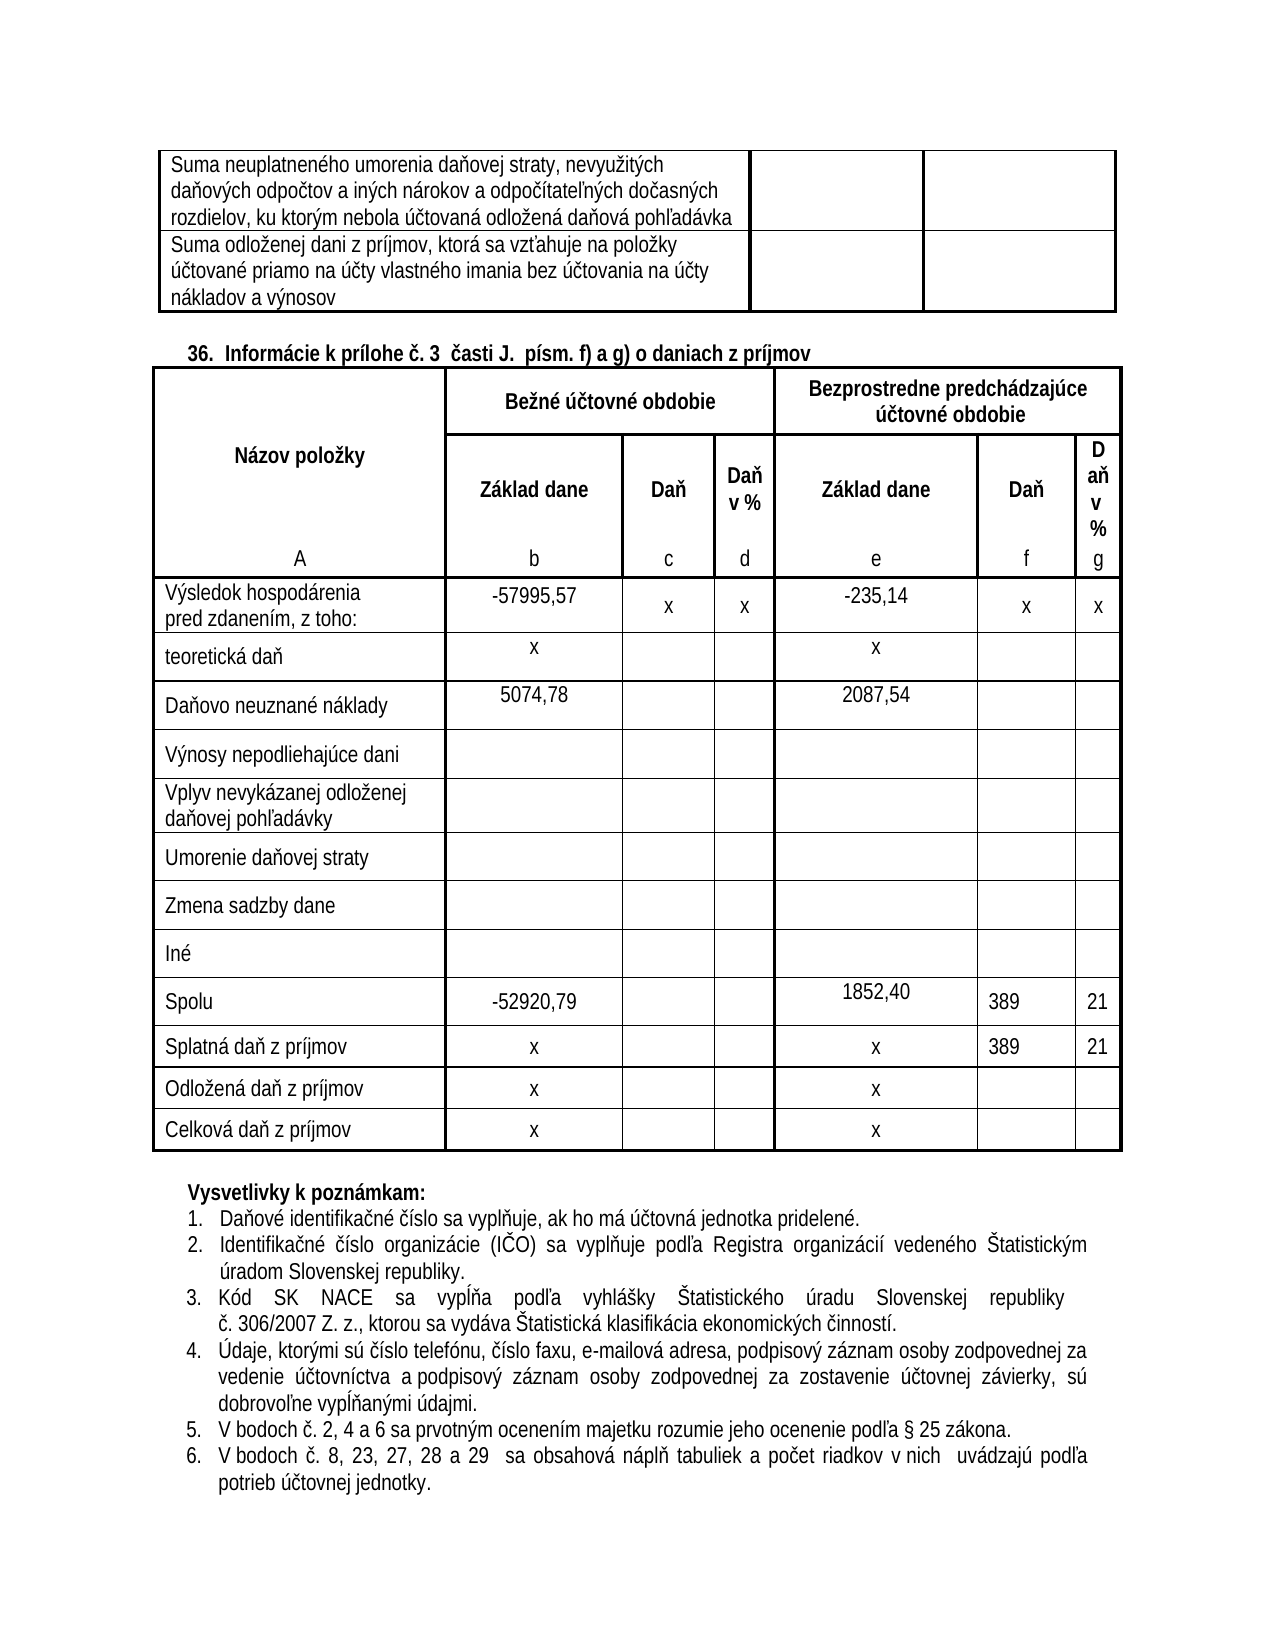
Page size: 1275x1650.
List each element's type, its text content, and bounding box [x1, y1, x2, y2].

table_cell [447, 779, 622, 832]
table_cell x [776, 633, 977, 680]
table_cell x [1076, 579, 1119, 632]
table_cell [1076, 1068, 1119, 1108]
table_cell [776, 730, 977, 777]
table_cell x [776, 1109, 977, 1149]
text 1. Daňové identifikačné číslo sa vyplňuje, ak ho má účtovná jednotka pridelené. [187, 1205, 1087, 1231]
table_cell Zmena sadzby dane [155, 881, 444, 929]
table_cell [978, 881, 1075, 929]
table_cell f [979, 541, 1074, 576]
table_cell Daň [979, 436, 1074, 541]
text Vysvetlivky k poznámkam: [187, 1179, 1087, 1205]
table_cell -57995,57 [447, 579, 622, 632]
table_cell x [447, 1109, 622, 1149]
table_cell g [1077, 541, 1119, 576]
table_cell [1076, 881, 1119, 929]
table_cell teoretická daň [155, 633, 444, 680]
table_cell [752, 151, 922, 230]
table_cell -52920,79 [447, 978, 622, 1025]
table_cell x [447, 633, 622, 680]
table_cell [1076, 833, 1119, 880]
table_cell x [776, 1068, 977, 1108]
table_cell b [447, 541, 621, 576]
table_cell [715, 779, 773, 832]
table_cell 21 [1076, 1026, 1119, 1066]
table_cell [715, 881, 773, 929]
table_cell x [447, 1026, 622, 1066]
table_cell [623, 978, 714, 1025]
table_cell [978, 1068, 1075, 1108]
table_cell x [978, 579, 1075, 632]
table_cell [1076, 682, 1119, 729]
table_cell [1076, 930, 1119, 977]
table_cell 389 [978, 1026, 1075, 1066]
table_cell [623, 1109, 714, 1149]
table_cell [447, 730, 622, 777]
table_cell Celková daň z príjmov [155, 1109, 444, 1149]
table_cell Vplyv nevykázanej odloženej daňovej pohľadávky [155, 779, 444, 832]
table_cell [978, 633, 1075, 680]
table_cell [752, 231, 922, 310]
text 4. Údaje, ktorými sú číslo telefónu, číslo faxu, e-mailová adresa, podpisový záznam osoby zodpovednej za vedenie účtovníctva a podpisový záznam osoby zodpovednej za zostavenie účtovnej závierky, sú dobrovoľne vypĺňanými údajmi. [186, 1337, 1087, 1416]
table_cell [715, 930, 773, 977]
table_cell [715, 633, 773, 680]
table_cell [978, 730, 1075, 777]
table_cell [715, 1109, 773, 1149]
table_cell Suma odloženej dani z príjmov, ktorá sa vzťahuje na položky účtované priamo na účty vlastného imania bez účtovania na účty nákladov a výnosov [161, 231, 748, 310]
table_cell [623, 881, 714, 929]
table_cell x [776, 1026, 977, 1066]
table_cell e [776, 541, 976, 576]
table_cell [776, 833, 977, 880]
table_header Bezprostredne predchádzajúce účtovné obdobie [776, 369, 1119, 433]
table_cell 2087,54 [776, 682, 977, 729]
table_cell [978, 1109, 1075, 1149]
text 6. V bodoch č. 8, 23, 27, 28 a 29 sa obsahová náplň tabuliek a počet riadkov v nich uvádzajú podľa potrieb účtovnej jednotky. [186, 1442, 1087, 1495]
table_cell [623, 730, 714, 777]
table_cell [447, 881, 622, 929]
table_cell x [447, 1068, 622, 1108]
table_cell Splatná daň z príjmov [155, 1026, 444, 1066]
table_cell [776, 930, 977, 977]
table_cell [715, 682, 773, 729]
table_cell 1852,40 [776, 978, 977, 1025]
table_cell [715, 978, 773, 1025]
table_cell [447, 930, 622, 977]
table_cell 389 [978, 978, 1075, 1025]
table_cell Daňovo neuznané náklady [155, 682, 444, 729]
table_cell [978, 930, 1075, 977]
table_cell [925, 231, 1114, 310]
table_cell x [623, 579, 714, 632]
table_cell [1076, 633, 1119, 680]
table_cell Iné [155, 930, 444, 977]
table_cell [623, 930, 714, 977]
table_cell A [155, 541, 444, 576]
table_cell [623, 1026, 714, 1066]
table_cell [776, 779, 977, 832]
table_cell [715, 730, 773, 777]
table_cell 5074,78 [447, 682, 622, 729]
table_cell Suma neuplatneného umorenia daňovej straty, nevyužitých daňových odpočtov a iných nárokov a odpočítateľných dočasných rozdielov, ku ktorým nebola účtovaná odložená daňová pohľadávka [161, 151, 748, 230]
table_cell Základ dane [776, 436, 976, 541]
table_cell 21 [1076, 978, 1119, 1025]
table_cell [623, 833, 714, 880]
table_cell Základ dane [447, 436, 621, 541]
table_cell [1076, 779, 1119, 832]
table_cell x [715, 579, 773, 632]
table_cell c [624, 541, 713, 576]
table_header Názov položky [155, 369, 444, 541]
table_cell [623, 682, 714, 729]
table_cell -235,14 [776, 579, 977, 632]
table_cell [978, 833, 1075, 880]
text 2. Identifikačné číslo organizácie (IČO) sa vyplňuje podľa Registra organizácií vedeného Štatistickým úradom Slovenskej republiky. [187, 1231, 1087, 1284]
table_cell [447, 833, 622, 880]
table_cell d [716, 541, 773, 576]
table_cell Daň v % [716, 436, 773, 541]
table_cell [978, 779, 1075, 832]
text 3. Kód SK NACE sa vypĺňa podľa vyhlášky Štatistického úradu Slovenskej republiky č. 306/2007 Z. z., ktorou sa vydáva Štatistická klasifikácia ekonomických činností. [186, 1284, 1087, 1337]
table_cell [715, 1068, 773, 1108]
table_cell Odložená daň z príjmov [155, 1068, 444, 1108]
table_cell Výsledok hospodárenia pred zdanením, z toho: [155, 579, 444, 632]
table_cell [925, 151, 1114, 230]
table_cell [1076, 730, 1119, 777]
table_cell Spolu [155, 978, 444, 1025]
table_cell [1076, 1109, 1119, 1149]
table_cell Daň v % [1077, 436, 1119, 541]
table_header Bežné účtovné obdobie [447, 369, 773, 433]
table_cell [978, 682, 1075, 729]
table_cell [715, 833, 773, 880]
text 36. Informácie k prílohe č. 3 časti J. písm. f) a g) o daniach z príjmov [187, 340, 1087, 366]
table_cell Daň [624, 436, 713, 541]
table_cell [623, 1068, 714, 1108]
table_cell [623, 779, 714, 832]
table_cell [715, 1026, 773, 1066]
table_cell [776, 881, 977, 929]
table_cell Umorenie daňovej straty [155, 833, 444, 880]
table_cell Výnosy nepodliehajúce dani [155, 730, 444, 777]
table_cell [623, 633, 714, 680]
text 5. V bodoch č. 2, 4 a 6 sa prvotným ocenením majetku rozumie jeho ocenenie podľa § 25 zákona. [186, 1416, 1087, 1442]
